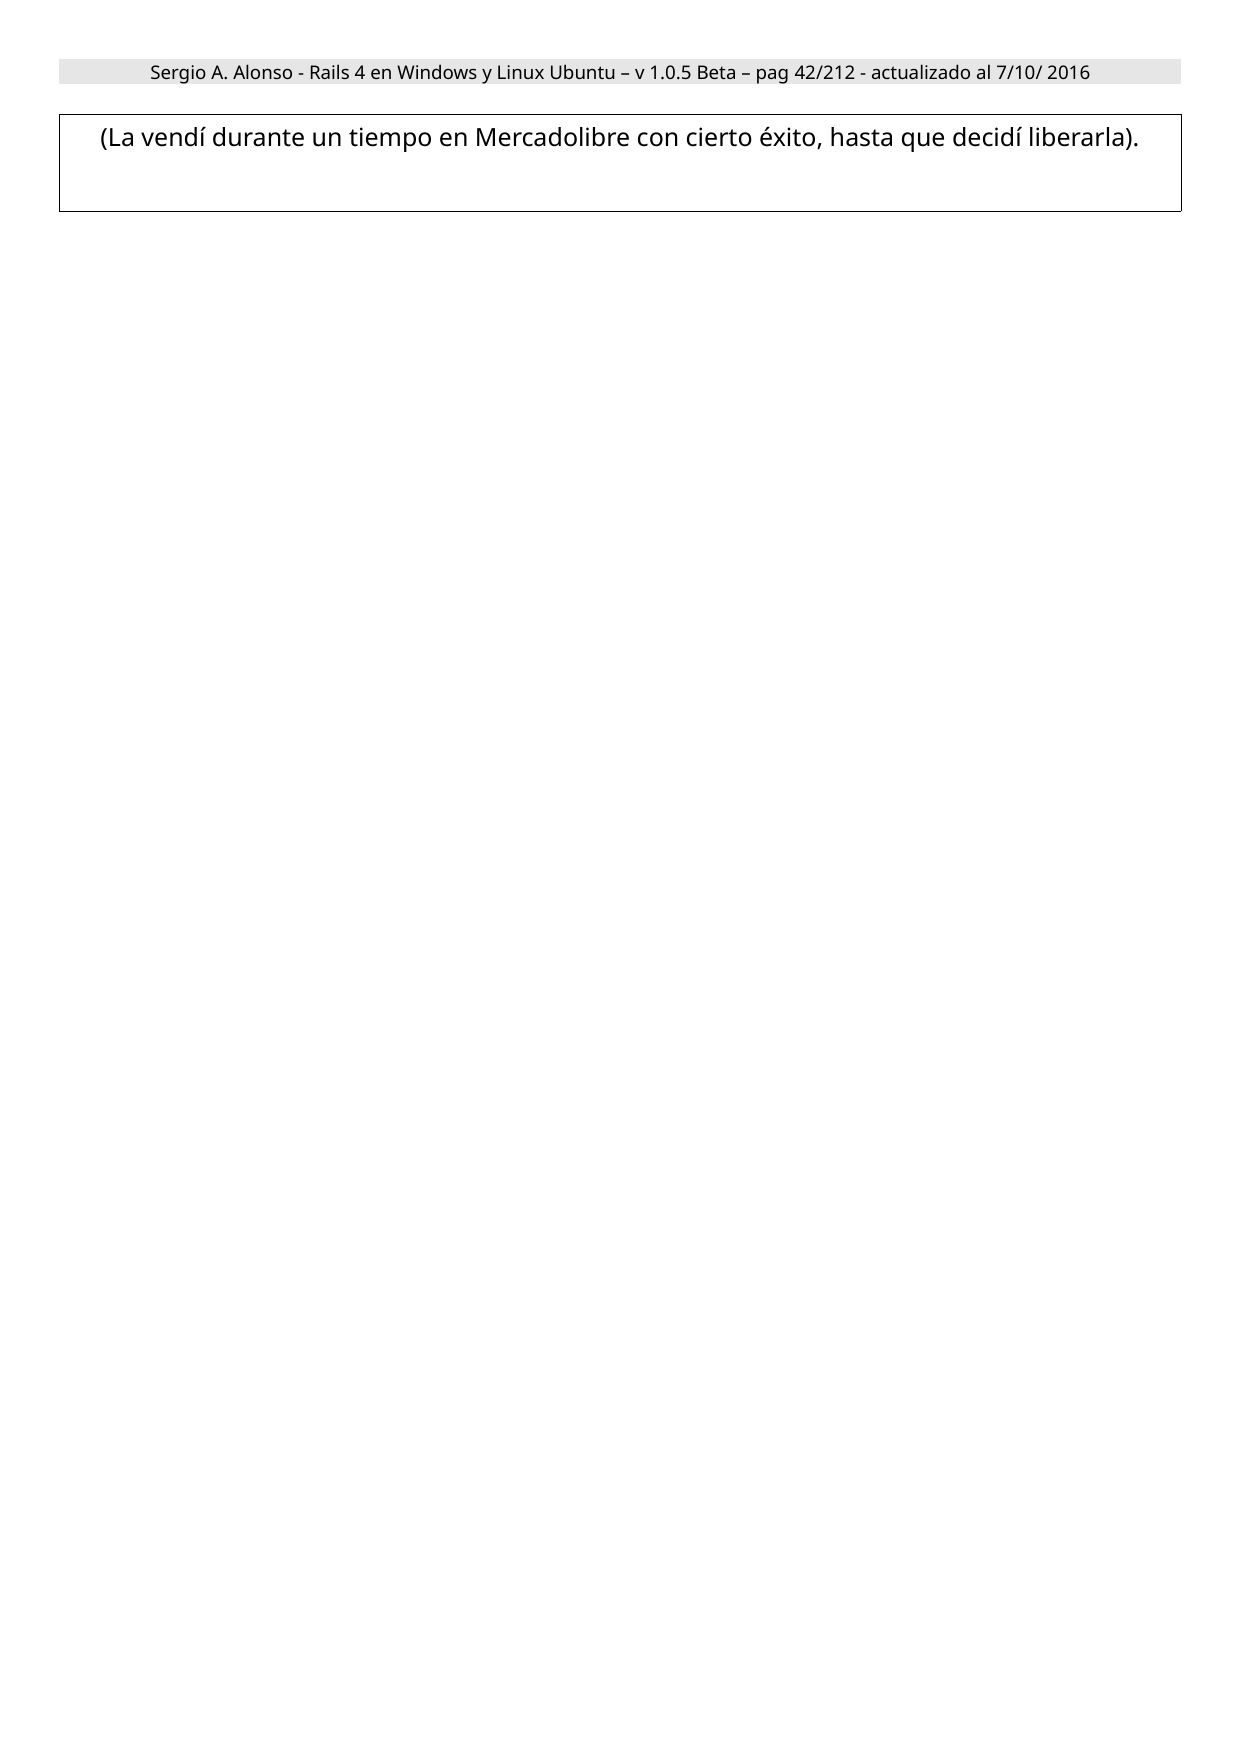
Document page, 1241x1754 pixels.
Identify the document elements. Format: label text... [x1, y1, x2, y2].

table_header (La vendí durante un tiempo en Mercadolibre con cierto éxito, hasta que decidí liberarla). [60, 115, 1181, 211]
